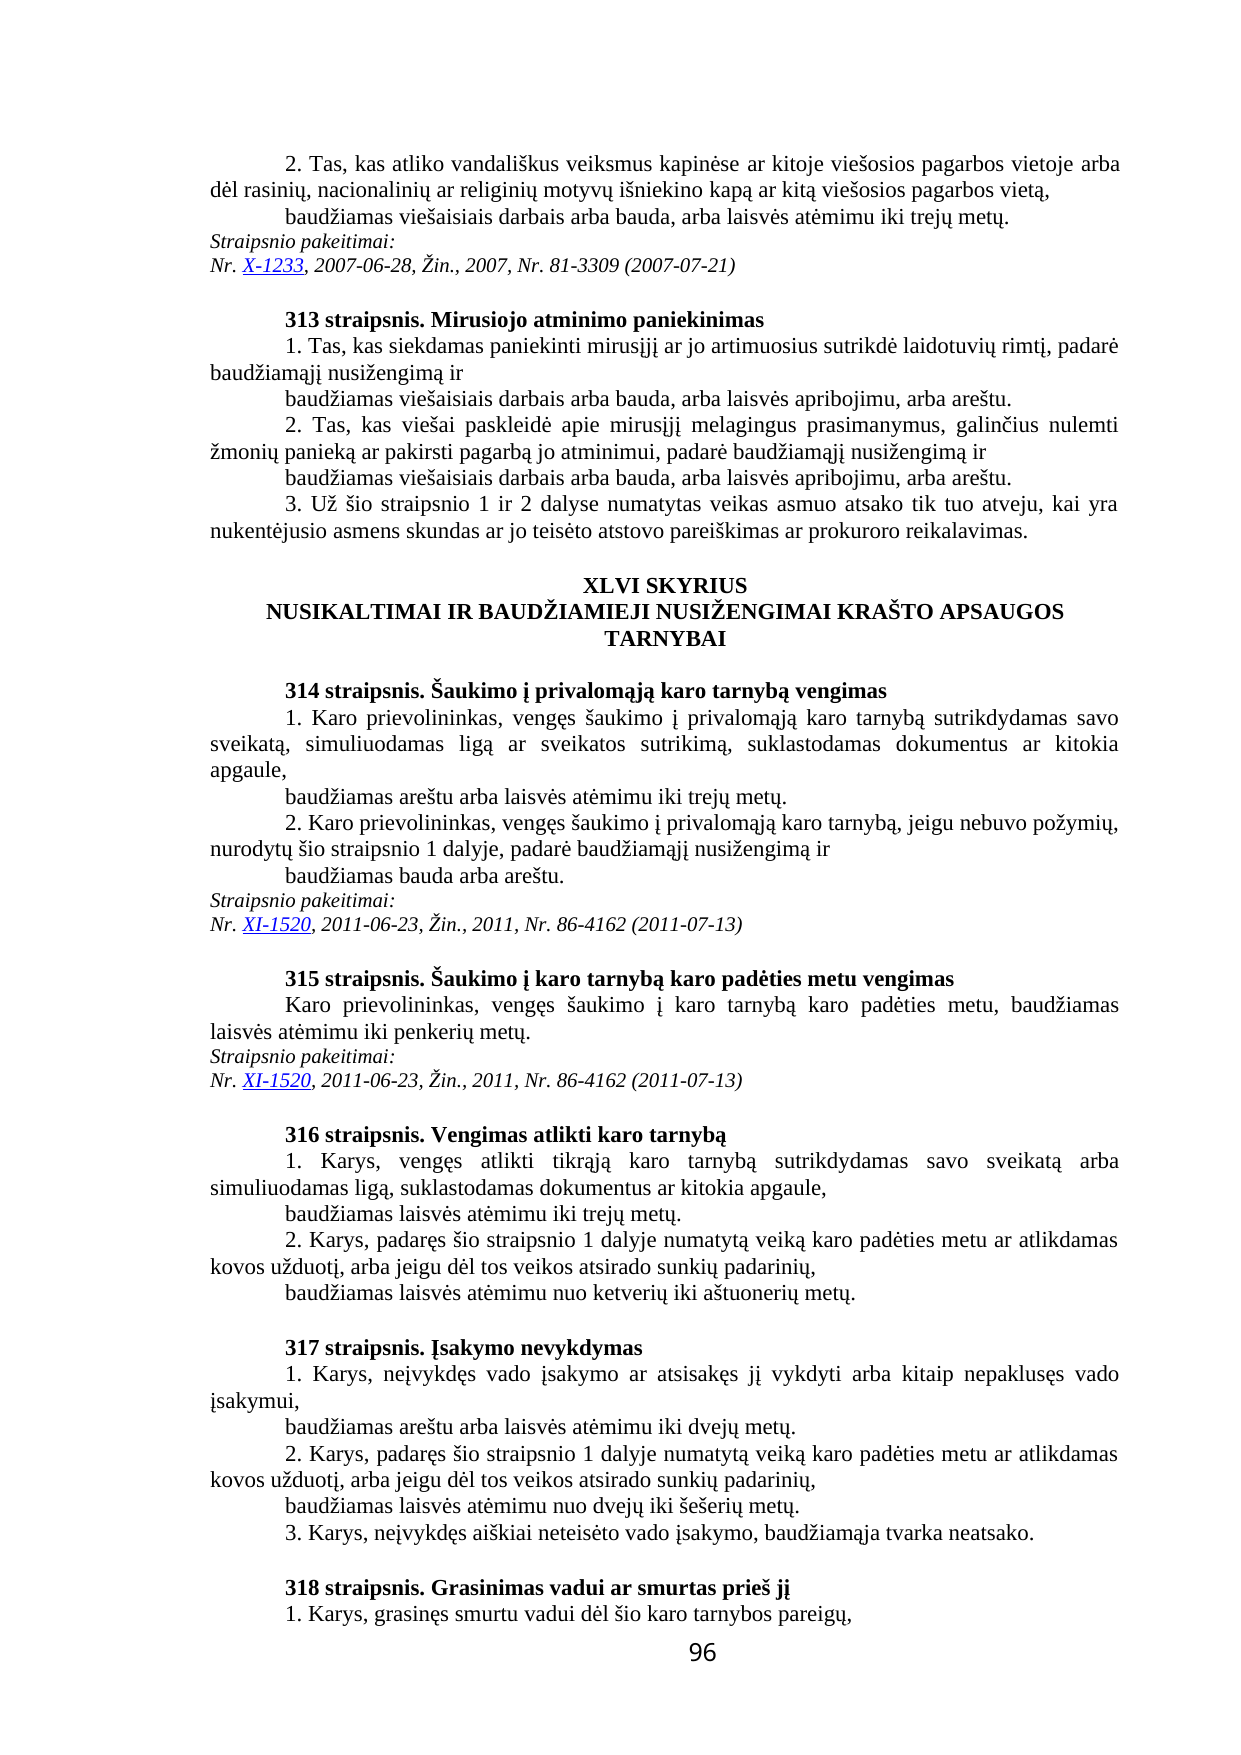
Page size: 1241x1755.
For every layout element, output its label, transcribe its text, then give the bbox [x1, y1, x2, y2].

text 2. Tas, kas viešai paskleidė apie mirusįjį melagingus prasimanymus, galinčius nulemti žmonių panieką ar pakirsti pagarbą jo atminimui, padarė baudžiamąjį nusižengimą ir [210, 411, 1120, 464]
text 1. Karo prievolininkas, vengęs šaukimo į privalomąją karo tarnybą sutrikdydamas savo sveikatą, simuliuodamas ligą ar sveikatos sutrikimą, suklastodamas dokumentus ar kitokia apgaule, [210, 704, 1120, 783]
text 315 straipsnis. Šaukimo į karo tarnybą karo padėties metu vengimas [210, 965, 1120, 991]
text 2. Karys, padaręs šio straipsnio 1 dalyje numatytą veiką karo padėties metu ar atlikdamas kovos užduotį, arba jeigu dėl tos veikos atsirado sunkių padarinių, [210, 1226, 1120, 1279]
text 3. Karys, neįvykdęs aiškiai neteisėto vado įsakymo, baudžiamąja tvarka neatsako. [210, 1519, 1120, 1545]
text baudžiamas laisvės atėmimu nuo ketverių iki aštuonerių metų. [210, 1279, 1120, 1305]
text Nr. X-1233, 2007-06-28, Žin., 2007, Nr. 81-3309 (2007-07-21) [210, 253, 1120, 277]
text baudžiamas areštu arba laisvės atėmimu iki dvejų metų. [210, 1413, 1120, 1439]
text Karo prievolininkas, vengęs šaukimo į karo tarnybą karo padėties metu, baudžiamas laisvės atėmimu iki penkerių metų. [210, 991, 1120, 1044]
text baudžiamas viešaisiais darbais arba bauda, arba laisvės apribojimu, arba areštu. [210, 464, 1120, 490]
text 2. Karys, padaręs šio straipsnio 1 dalyje numatytą veiką karo padėties metu ar atlikdamas kovos užduotį, arba jeigu dėl tos veikos atsirado sunkių padarinių, [210, 1439, 1120, 1492]
text baudžiamas viešaisiais darbais arba bauda, arba laisvės atėmimu iki trejų metų. [210, 203, 1120, 229]
text Straipsnio pakeitimai: [210, 1044, 1120, 1068]
text XLVI skyrius [210, 572, 1120, 598]
text 313 straipsnis. Mirusiojo atminimo paniekinimas [210, 306, 1120, 332]
text baudžiamas areštu arba laisvės atėmimu iki trejų metų. [210, 783, 1120, 809]
text 2. Karo prievolininkas, vengęs šaukimo į privalomąją karo tarnybą, jeigu nebuvo požymių, nurodytų šio straipsnio 1 dalyje, padarė baudžiamąjį nusižengimą ir [210, 809, 1120, 862]
text baudžiamas viešaisiais darbais arba bauda, arba laisvės apribojimu, arba areštu. [210, 385, 1120, 411]
text baudžiamas laisvės atėmimu iki trejų metų. [210, 1200, 1120, 1226]
text Nusikaltimai IR BAUDŽIAMIEJI NUSIŽENGIMAI krašto apsaugos tarnybAI [210, 598, 1120, 651]
text Straipsnio pakeitimai: [210, 229, 1120, 253]
text Nr. XI-1520, 2011-06-23, Žin., 2011, Nr. 86-4162 (2011-07-13) [210, 912, 1120, 936]
text Nr. XI-1520, 2011-06-23, Žin., 2011, Nr. 86-4162 (2011-07-13) [210, 1068, 1120, 1092]
text 1. Karys, vengęs atlikti tikrąją karo tarnybą sutrikdydamas savo sveikatą arba simuliuodamas ligą, suklastodamas dokumentus ar kitokia apgaule, [210, 1147, 1120, 1200]
text 1. Karys, grasinęs smurtu vadui dėl šio karo tarnybos pareigų, [210, 1600, 1120, 1626]
text 316 straipsnis. Vengimas atlikti karo tarnybą [210, 1121, 1120, 1147]
text 314 straipsnis. Šaukimo į privalomąją karo tarnybą vengimas [210, 677, 1120, 704]
text baudžiamas laisvės atėmimu nuo dvejų iki šešerių metų. [210, 1492, 1120, 1519]
text 317 straipsnis. Įsakymo nevykdymas [210, 1334, 1120, 1361]
text Straipsnio pakeitimai: [210, 888, 1120, 912]
text 1. Tas, kas siekdamas paniekinti mirusįjį ar jo artimuosius sutrikdė laidotuvių rimtį, padarė baudžiamąjį nusižengimą ir [210, 332, 1120, 385]
text baudžiamas bauda arba areštu. [210, 862, 1120, 888]
text 2. Tas, kas atliko vandališkus veiksmus kapinėse ar kitoje viešosios pagarbos vietoje arba dėl rasinių, nacionalinių ar religinių motyvų išniekino kapą ar kitą viešosios pagarbos vietą, [210, 150, 1120, 203]
text 3. Už šio straipsnio 1 ir 2 dalyse numatytas veikas asmuo atsako tik tuo atveju, kai yra nukentėjusio asmens skundas ar jo teisėto atstovo pareiškimas ar prokuroro reikalavimas. [210, 490, 1120, 543]
text 1. Karys, neįvykdęs vado įsakymo ar atsisakęs jį vykdyti arba kitaip nepaklusęs vado įsakymui, [210, 1361, 1120, 1413]
text 318 straipsnis. Grasinimas vadui ar smurtas prieš jį [210, 1574, 1120, 1600]
